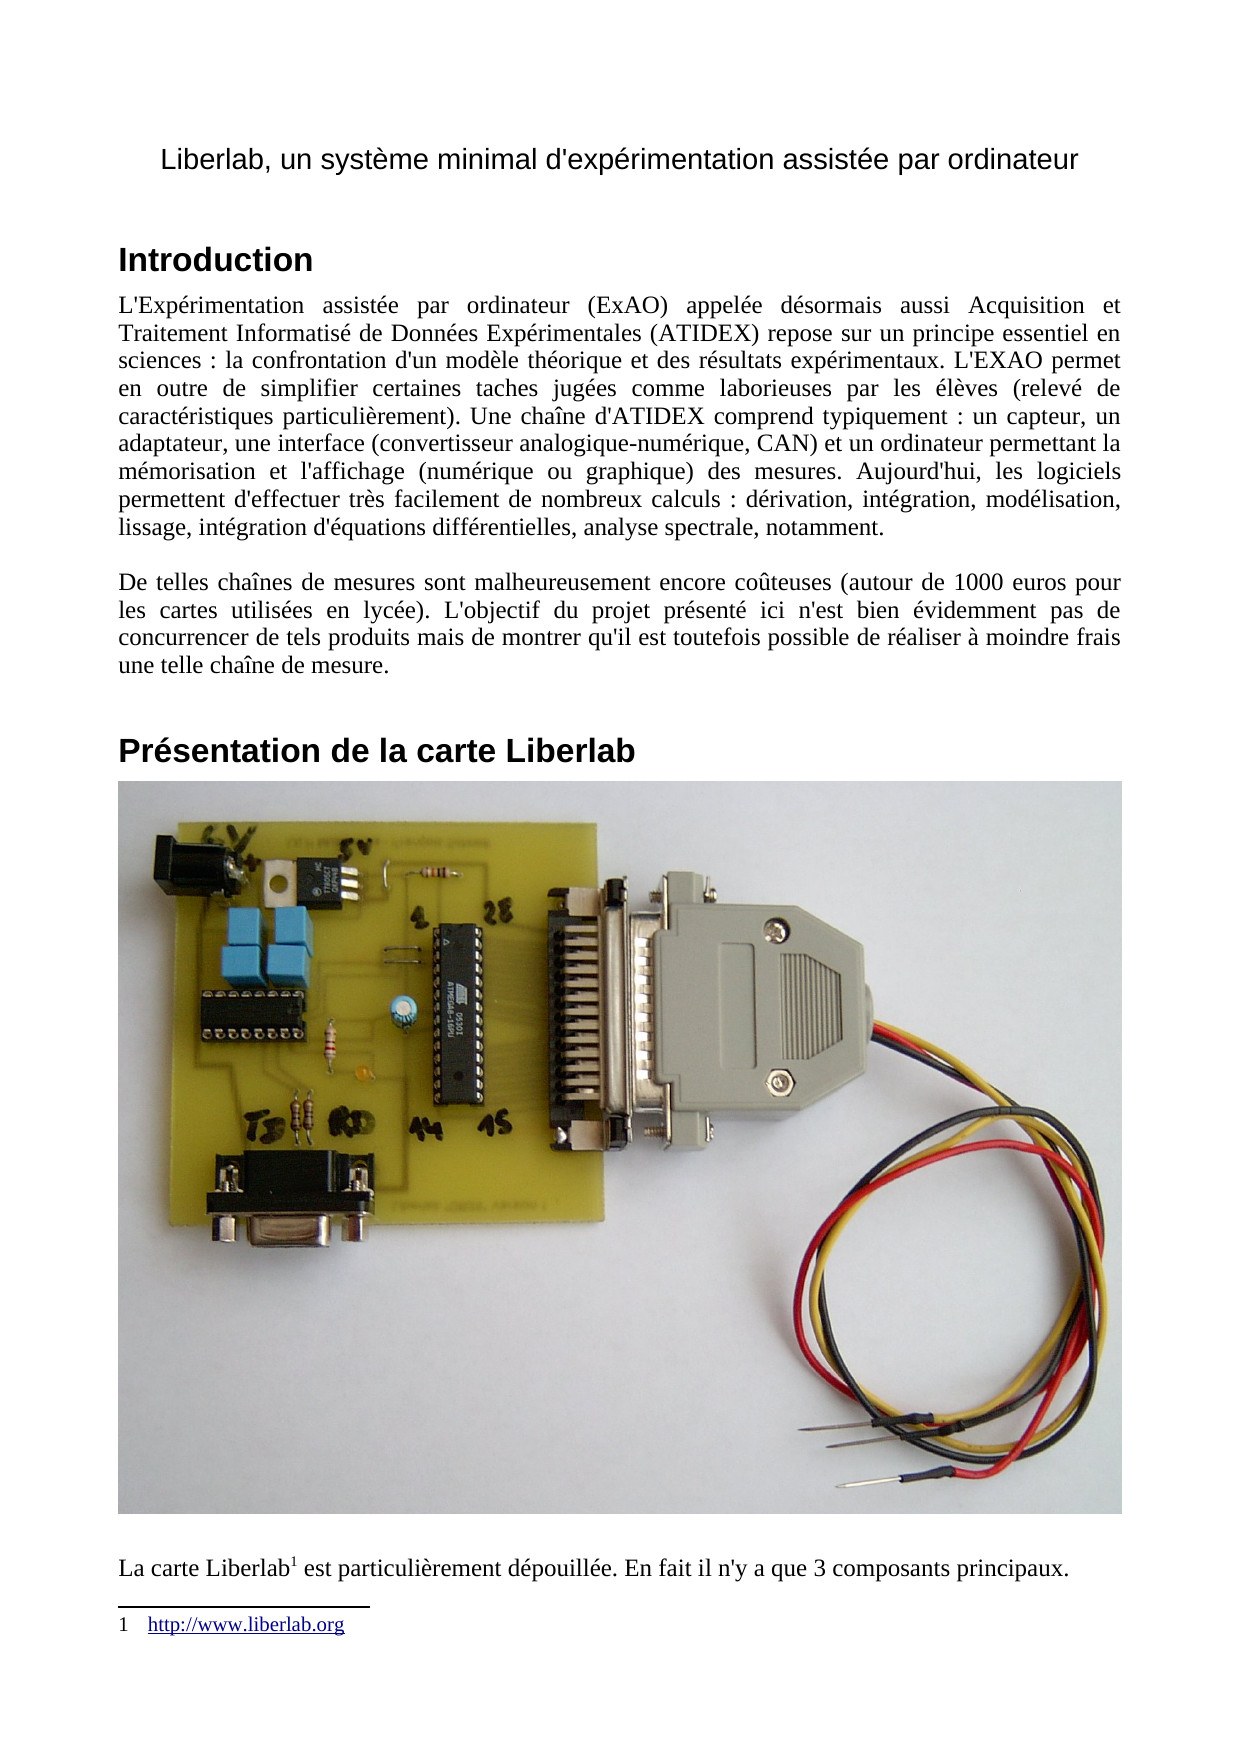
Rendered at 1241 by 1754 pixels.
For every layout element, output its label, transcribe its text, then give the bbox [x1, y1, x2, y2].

subtitle Liberlab, un système minimal d'expérimentation assistée par ordinateur [118, 143, 1122, 176]
subtitle Présentation de la carte Liberlab [118, 732, 1122, 769]
text http://www.liberlab.org [118, 1613, 1122, 1636]
text L'Expérimentation assistée par ordinateur (ExAO) appelée désormais aussi Acquisition et Traitement Informatisé de Données Expérimentales (ATIDEX) repose sur un principe essentiel en sciences : la confrontation d'un modèle théorique et des résultats expérimentaux. L'EXAO permet en outre de simplifier certaines taches jugées comme laborieuses par les élèves (relevé de caractéristiques particulièrement). Une chaîne d'ATIDEX comprend typiquement : un capteur, un adaptateur, une interface (convertisseur analogique-numérique, CAN) et un ordinateur permettant la mémorisation et l'affichage (numérique ou graphique) des mesures. Aujourd'hui, les logiciels permettent d'effectuer très facilement de nombreux calculs : dérivation, intégration, modélisation, lissage, intégration d'équations différentielles, analyse spectrale, notamment. [118, 291, 1122, 540]
text La carte Liberlab est particulièrement dépouillée. En fait il n'y a que 3 composants principaux. [118, 1554, 1122, 1582]
subtitle Introduction [118, 241, 1122, 278]
text De telles chaînes de mesures sont malheureusement encore coûteuses (autour de 1000 euros pour les cartes utilisées en lycée). L'objectif du projet présenté ici n'est bien évidemment pas de concurrencer de tels produits mais de montrer qu'il est toutefois possible de réaliser à moindre frais une telle chaîne de mesure. [118, 568, 1122, 679]
picture [118, 781, 1122, 1514]
